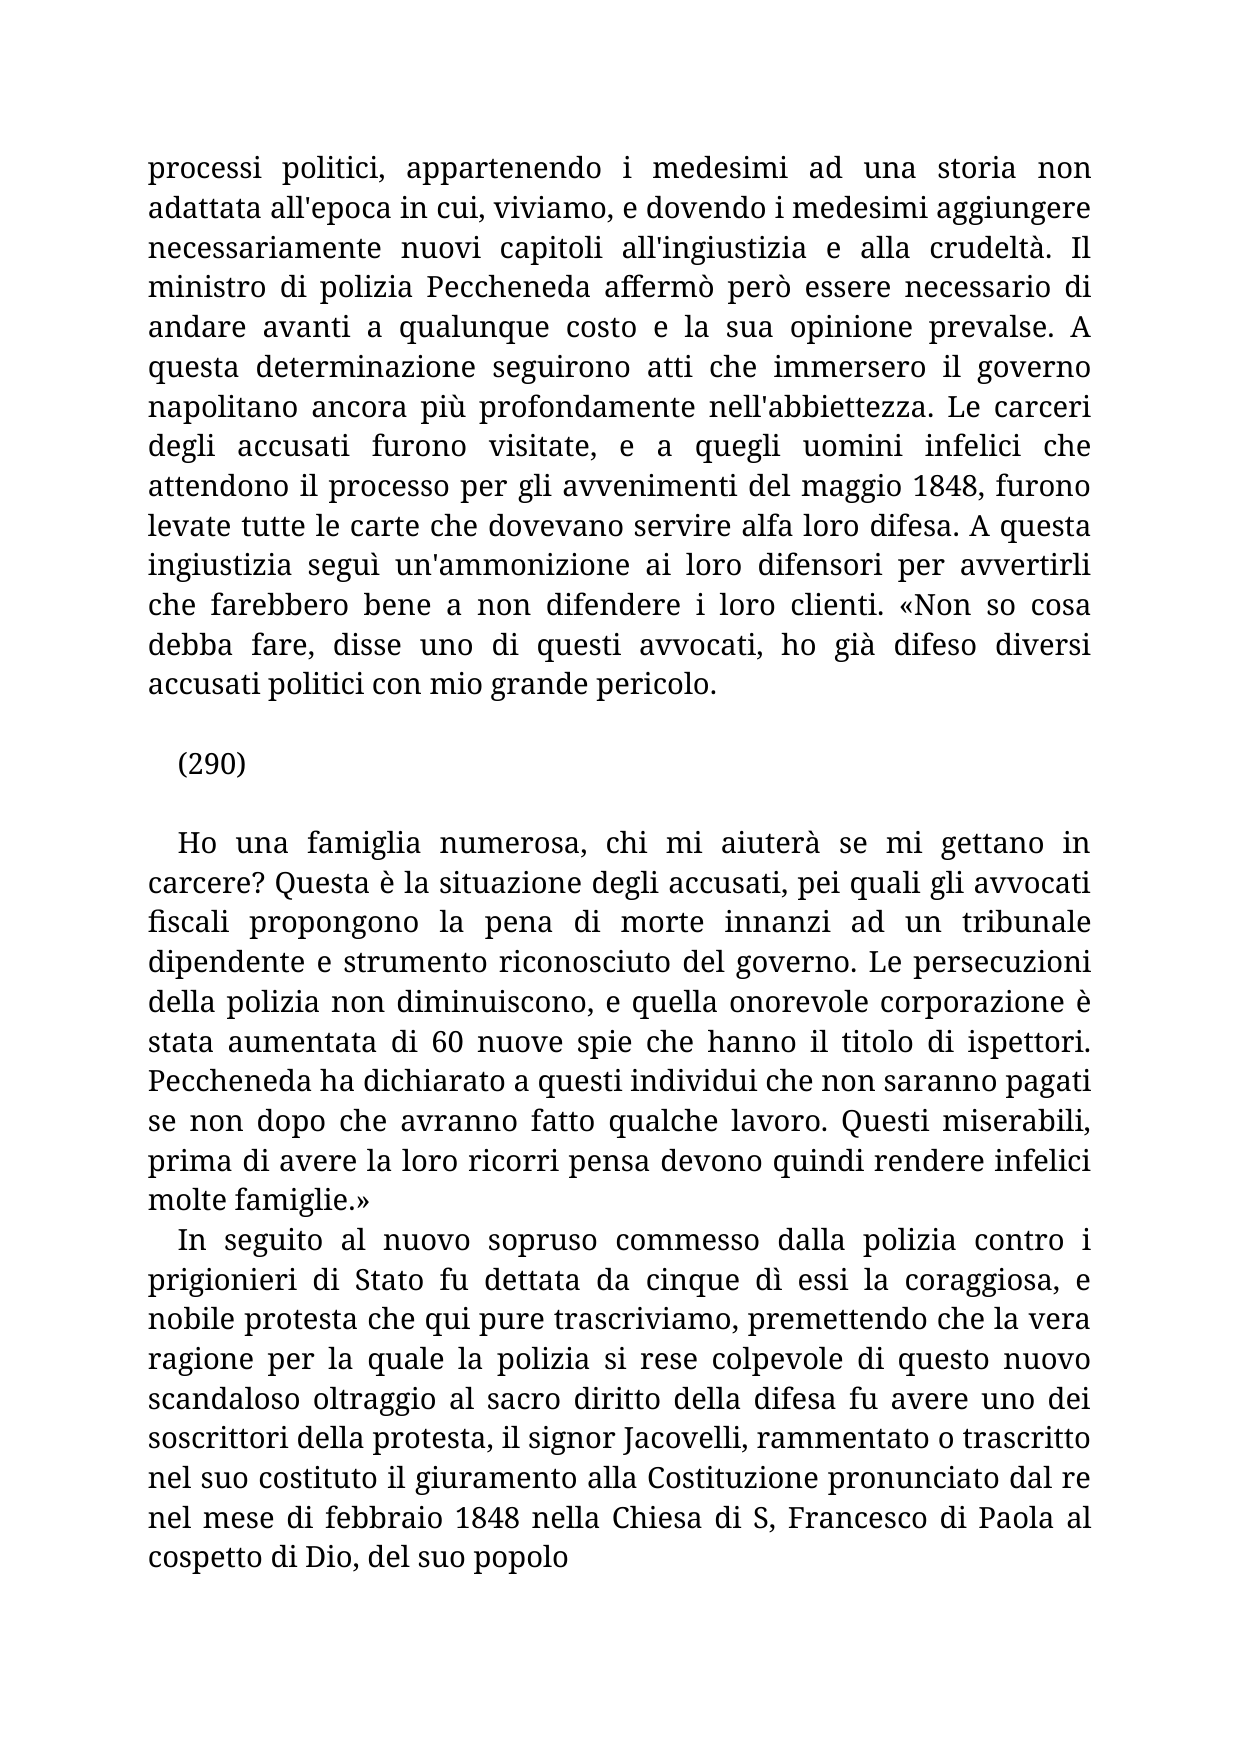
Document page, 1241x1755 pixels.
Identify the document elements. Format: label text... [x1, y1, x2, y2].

text (290) [148, 743, 1093, 783]
text Ho una famiglia numerosa, chi mi aiuterà se mi gettano in carcere? Questa è la situazione degli accusati, pei quali gli avvocati fiscali propongono la pena di morte innanzi ad un tribunale dipendente e strumento riconosciuto del governo. Le persecuzioni della polizia non diminuiscono, e quella onorevole corporazione è stata aumentata di 60 nuove spie che hanno il titolo di ispettori. Peccheneda ha dichiarato a questi individui che non saranno pagati se non dopo che avranno fatto qualche lavoro. Questi miserabili, prima di avere la loro ricorri pensa devono quindi rendere infelici molte famiglie.» [148, 822, 1093, 1219]
text processi politici, appartenendo i medesimi ad una storia non adattata all'epoca in cui, viviamo, e dovendo i medesimi aggiungere necessariamente nuovi capitoli all'ingiustizia e alla crudeltà. Il ministro di polizia Peccheneda affermò però essere necessario di andare avanti a qualunque costo e la sua opinione prevalse. A questa determinazione seguirono atti che immersero il governo napolitano ancora più profondamente nell'abbiettezza. Le carceri degli accusati furono visitate, e a quegli uomini infelici che attendono il processo per gli avvenimenti del maggio 1848, furono levate tutte le carte che dovevano servire alfa loro difesa. A questa ingiustizia seguì un'ammonizione ai loro difensori per avvertirli che farebbero bene a non difendere i loro clienti. «Non so cosa debba fare, disse uno di questi avvocati, ho già difeso diversi accusati politici con mio grande pericolo. [148, 148, 1093, 703]
text In seguito al nuovo sopruso commesso dalla polizia contro i prigionieri di Stato fu dettata da cinque dì essi la coraggiosa, e nobile protesta che qui pure trascriviamo, premettendo che la vera ragione per la quale la polizia si rese colpevole di questo nuovo scandaloso oltraggio al sacro diritto della difesa fu avere uno dei soscrittori della protesta, il signor Jacovelli, rammentato o trascritto nel suo costituto il giuramento alla Costituzione pronunciato dal re nel mese di febbraio 1848 nella Chiesa di S, Francesco di Paola al cospetto di Dio, del suo popolo [148, 1219, 1093, 1576]
